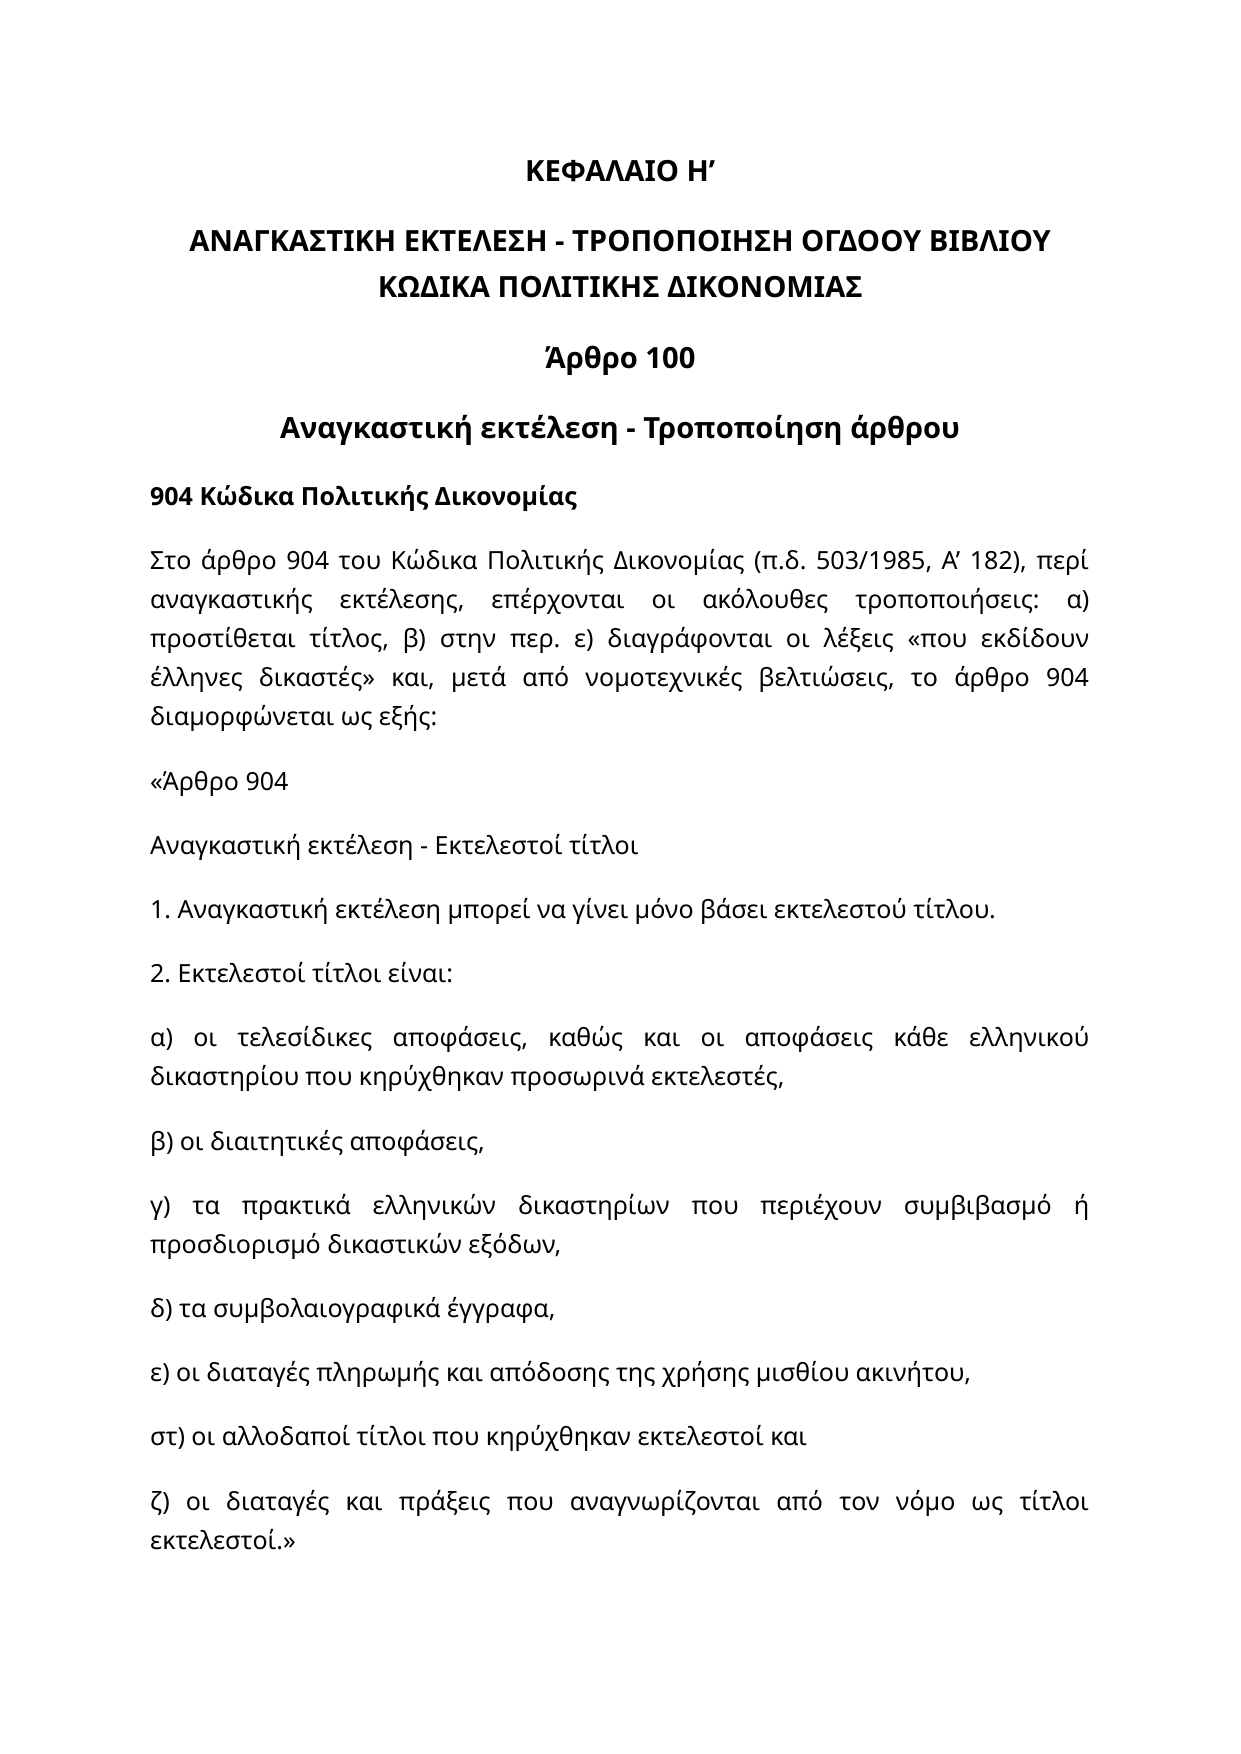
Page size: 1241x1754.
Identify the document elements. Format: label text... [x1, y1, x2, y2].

text 2. Εκτελεστοί τίτλοι είναι: [150, 956, 1090, 990]
subtitle ΑΝΑΓΚΑΣΤΙΚΗ ΕΚΤΕΛΕΣΗ - ΤΡΟΠΟΠΟΙΗΣΗ ΟΓΔΟΟΥ ΒΙΒΛΙΟΥ ΚΩΔΙΚΑ ΠΟΛΙΤΙΚΗΣ ΔΙΚΟΝΟΜΙΑΣ [150, 221, 1090, 306]
text β) οι διαιτητικές αποφάσεις, [150, 1123, 1090, 1157]
subtitle ΚΕΦΑΛΑΙΟ Η’ [150, 150, 1090, 190]
subtitle Άρθρο 100 [150, 337, 1090, 377]
text «Άρθρο 904 [150, 763, 1090, 797]
text ζ) οι διαταγές και πράξεις που αναγνωρίζονται από τον νόμο ως τίτλοι εκτελεστοί.» [150, 1483, 1090, 1556]
text δ) τα συμβολαιογραφικά έγγραφα, [150, 1291, 1090, 1325]
text Αναγκαστική εκτέλεση - Εκτελεστοί τίτλοι [150, 827, 1090, 861]
text γ) τα πρακτικά ελληνικών δικαστηρίων που περιέχουν συμβιβασμό ή προσδιορισμό δικαστικών εξόδων, [150, 1187, 1090, 1261]
text Στο άρθρο 904 του Κώδικα Πολιτικής Δικονομίας (π.δ. 503/1985, Α’ 182), περί αναγκαστικής εκτέλεσης, επέρχονται οι ακόλουθες τροποποιήσεις: α) προστίθεται τίτλος, β) στην περ. ε) διαγράφονται οι λέξεις «που εκδίδουν έλληνες δικαστές» και, μετά από νομοτεχνικές βελτιώσεις, το άρθρο 904 διαμορφώνεται ως εξής: [150, 542, 1090, 733]
text ε) οι διαταγές πληρωμής και απόδοσης της χρήσης μισθίου ακινήτου, [150, 1355, 1090, 1389]
text α) οι τελεσίδικες αποφάσεις, καθώς και οι αποφάσεις κάθε ελληνικού δικαστηρίου που κηρύχθηκαν προσωρινά εκτελεστές, [150, 1020, 1090, 1093]
text 904 Κώδικα Πολιτικής Δικονομίας [150, 478, 1090, 512]
text 1. Αναγκαστική εκτέλεση μπορεί να γίνει μόνο βάσει εκτελεστού τίτλου. [150, 891, 1090, 926]
subtitle Αναγκαστική εκτέλεση - Τροποποίηση άρθρου [150, 407, 1090, 447]
text στ) οι αλλοδαποί τίτλοι που κηρύχθηκαν εκτελεστοί και [150, 1419, 1090, 1453]
